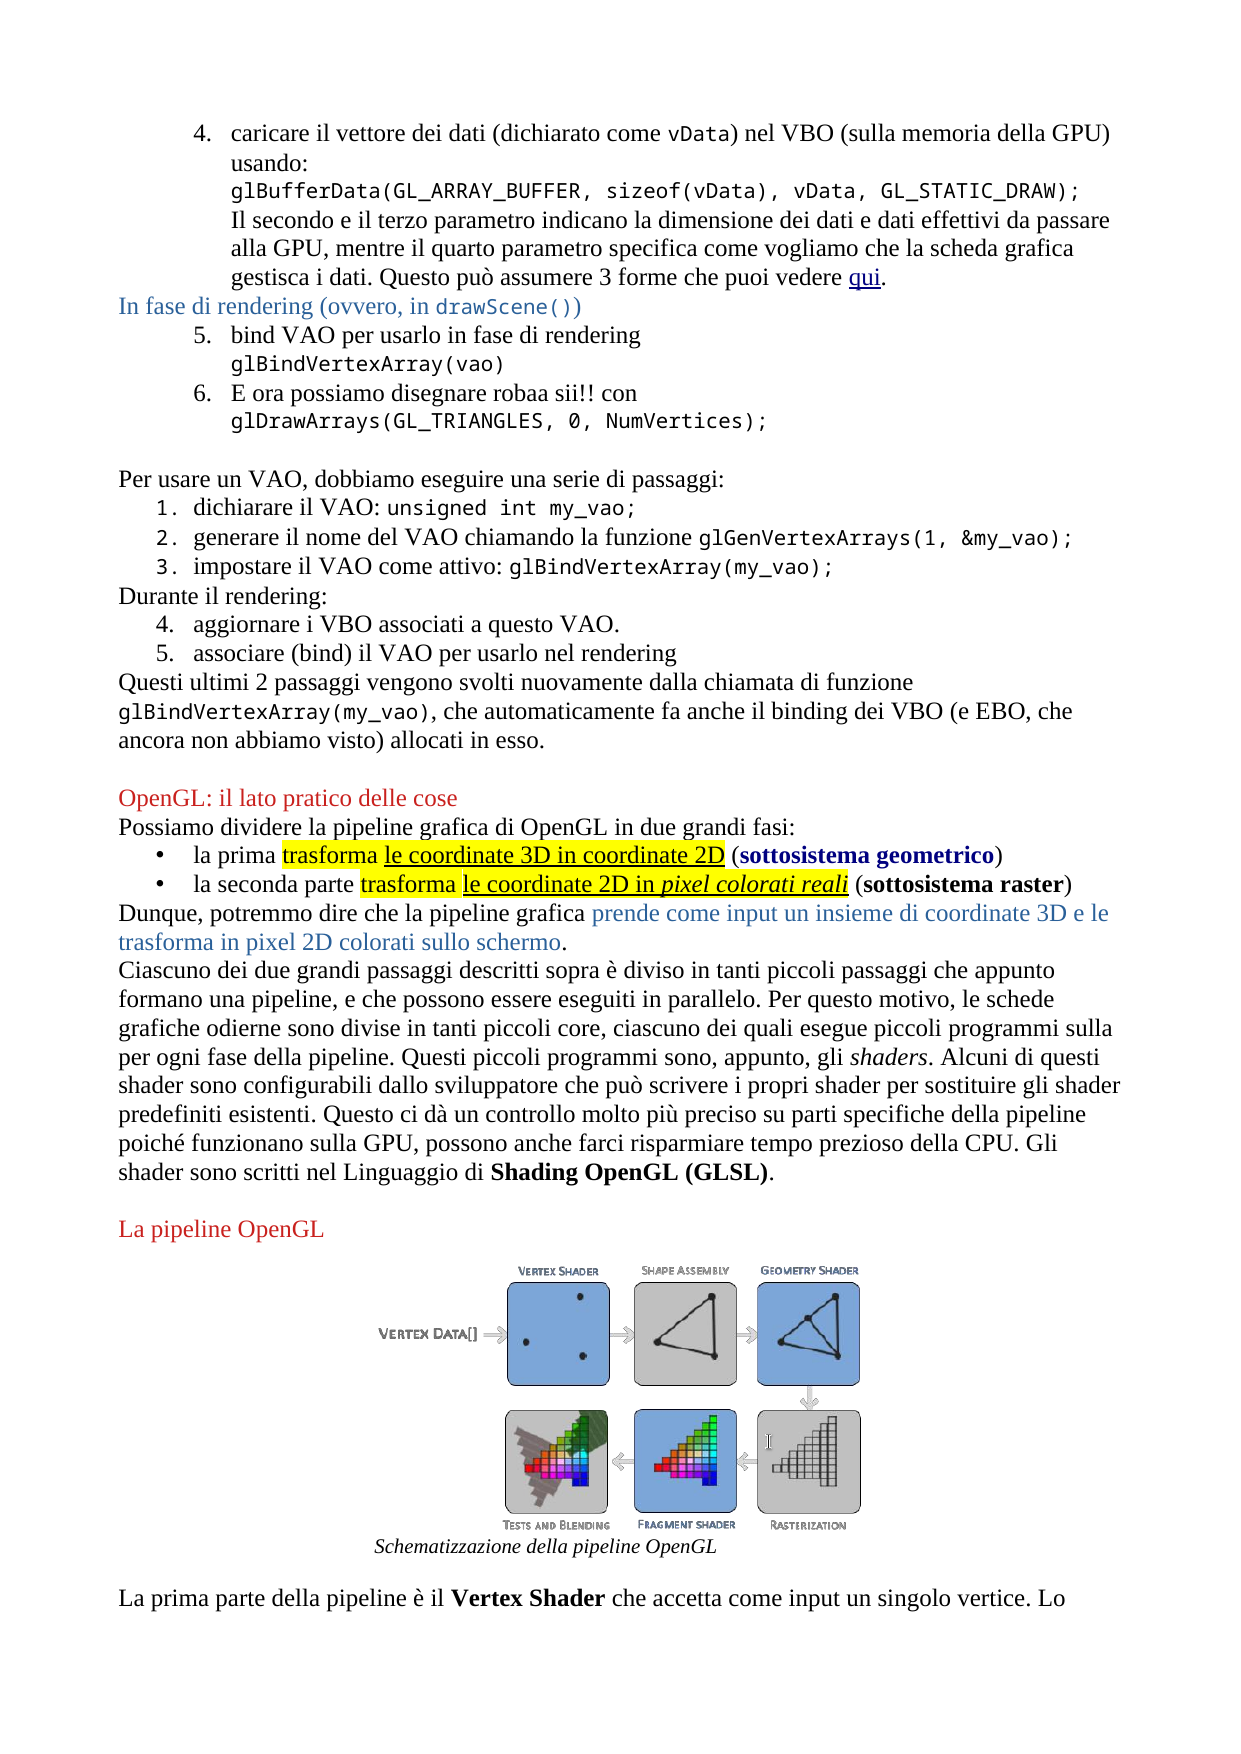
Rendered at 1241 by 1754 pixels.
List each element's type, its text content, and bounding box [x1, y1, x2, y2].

text OpenGL: il lato pratico delle cose [118, 783, 1122, 812]
list glDrawArrays(GL_TRIANGLES, 0, NumVertices); [193, 406, 1122, 435]
list impostare il VAO come attivo: glBindVertexArray(my_vao); [156, 551, 1122, 581]
text Questi ultimi 2 passaggi vengono svolti nuovamente dalla chiamata di funzione glBindVertexArray(my_vao), che automaticamente fa anche il binding dei VBO (e EBO, che ancora non abbiamo visto) allocati in esso. [118, 667, 1122, 754]
picture [374, 1263, 867, 1534]
text Dunque, potremmo dire che la pipeline grafica prende come input un insieme di coordinate 3D e le trasforma in pixel 2D colorati sullo schermo. [118, 898, 1122, 955]
list glBindVertexArray(vao) [193, 349, 1122, 378]
list Il secondo e il terzo parametro indicano la dimensione dei dati e dati effettivi da passare alla GPU, mentre il quarto parametro specifica come vogliamo che la scheda grafica gestisca i dati. Questo può assumere 3 forme che puoi vedere qui. [193, 205, 1122, 291]
text Ciascuno dei due grandi passaggi descritti sopra è diviso in tanti piccoli passaggi che appunto formano una pipeline, e che possono essere eseguiti in parallelo. Per questo motivo, le schede grafiche odierne sono divise in tanti piccoli core, ciascuno dei quali esegue piccoli programmi sulla per ogni fase della pipeline. Questi piccoli programmi sono, appunto, gli shaders. Alcuni di questi shader sono configurabili dallo sviluppatore che può scrivere i propri shader per sostituire gli shader predefiniti esistenti. Questo ci dà un controllo molto più preciso su parti specifiche della pipeline poiché funzionano sulla GPU, possono anche farci risparmiare tempo prezioso della CPU. Gli shader sono scritti nel Linguaggio di Shading OpenGL (GLSL). [118, 955, 1122, 1185]
list bind VAO per usarlo in fase di rendering [193, 321, 1122, 349]
text Schematizzazione della pipeline OpenGL [374, 1534, 866, 1558]
list caricare il vettore dei dati (dichiarato come vData) nel VBO (sulla memoria della GPU) usando: [193, 118, 1122, 176]
list E ora possiamo disegnare robaa sii!! con [193, 378, 1122, 406]
list la seconda parte trasforma le coordinate 2D in pixel colorati reali (sottosistema raster) [156, 869, 1122, 898]
list associare (bind) il VAO per usarlo nel rendering [156, 638, 1122, 667]
text La pipeline OpenGL [118, 1214, 1122, 1243]
list aggiornare i VBO associati a questo VAO. [156, 609, 1122, 638]
text La prima parte della pipeline è il Vertex Shader che accetta come input un singolo vertice. Lo [118, 1243, 1122, 1612]
list la prima trasforma le coordinate 3D in coordinate 2D (sottosistema geometrico) [156, 840, 1122, 869]
text Possiamo dividere la pipeline grafica di OpenGL in due grandi fasi: [118, 812, 1122, 840]
list glBufferData(GL_ARRAY_BUFFER, sizeof(vData), vData, GL_STATIC_DRAW); [193, 176, 1122, 205]
text In fase di rendering (ovvero, in drawScene()) [118, 291, 1122, 321]
text Per usare un VAO, dobbiamo eseguire una serie di passaggi: [118, 464, 1122, 492]
list dichiarare il VAO: unsigned int my_vao; [156, 492, 1122, 522]
list generare il nome del VAO chiamando la funzione glGenVertexArrays(1, &my_vao); [156, 522, 1122, 551]
text Durante il rendering: [118, 581, 1122, 609]
